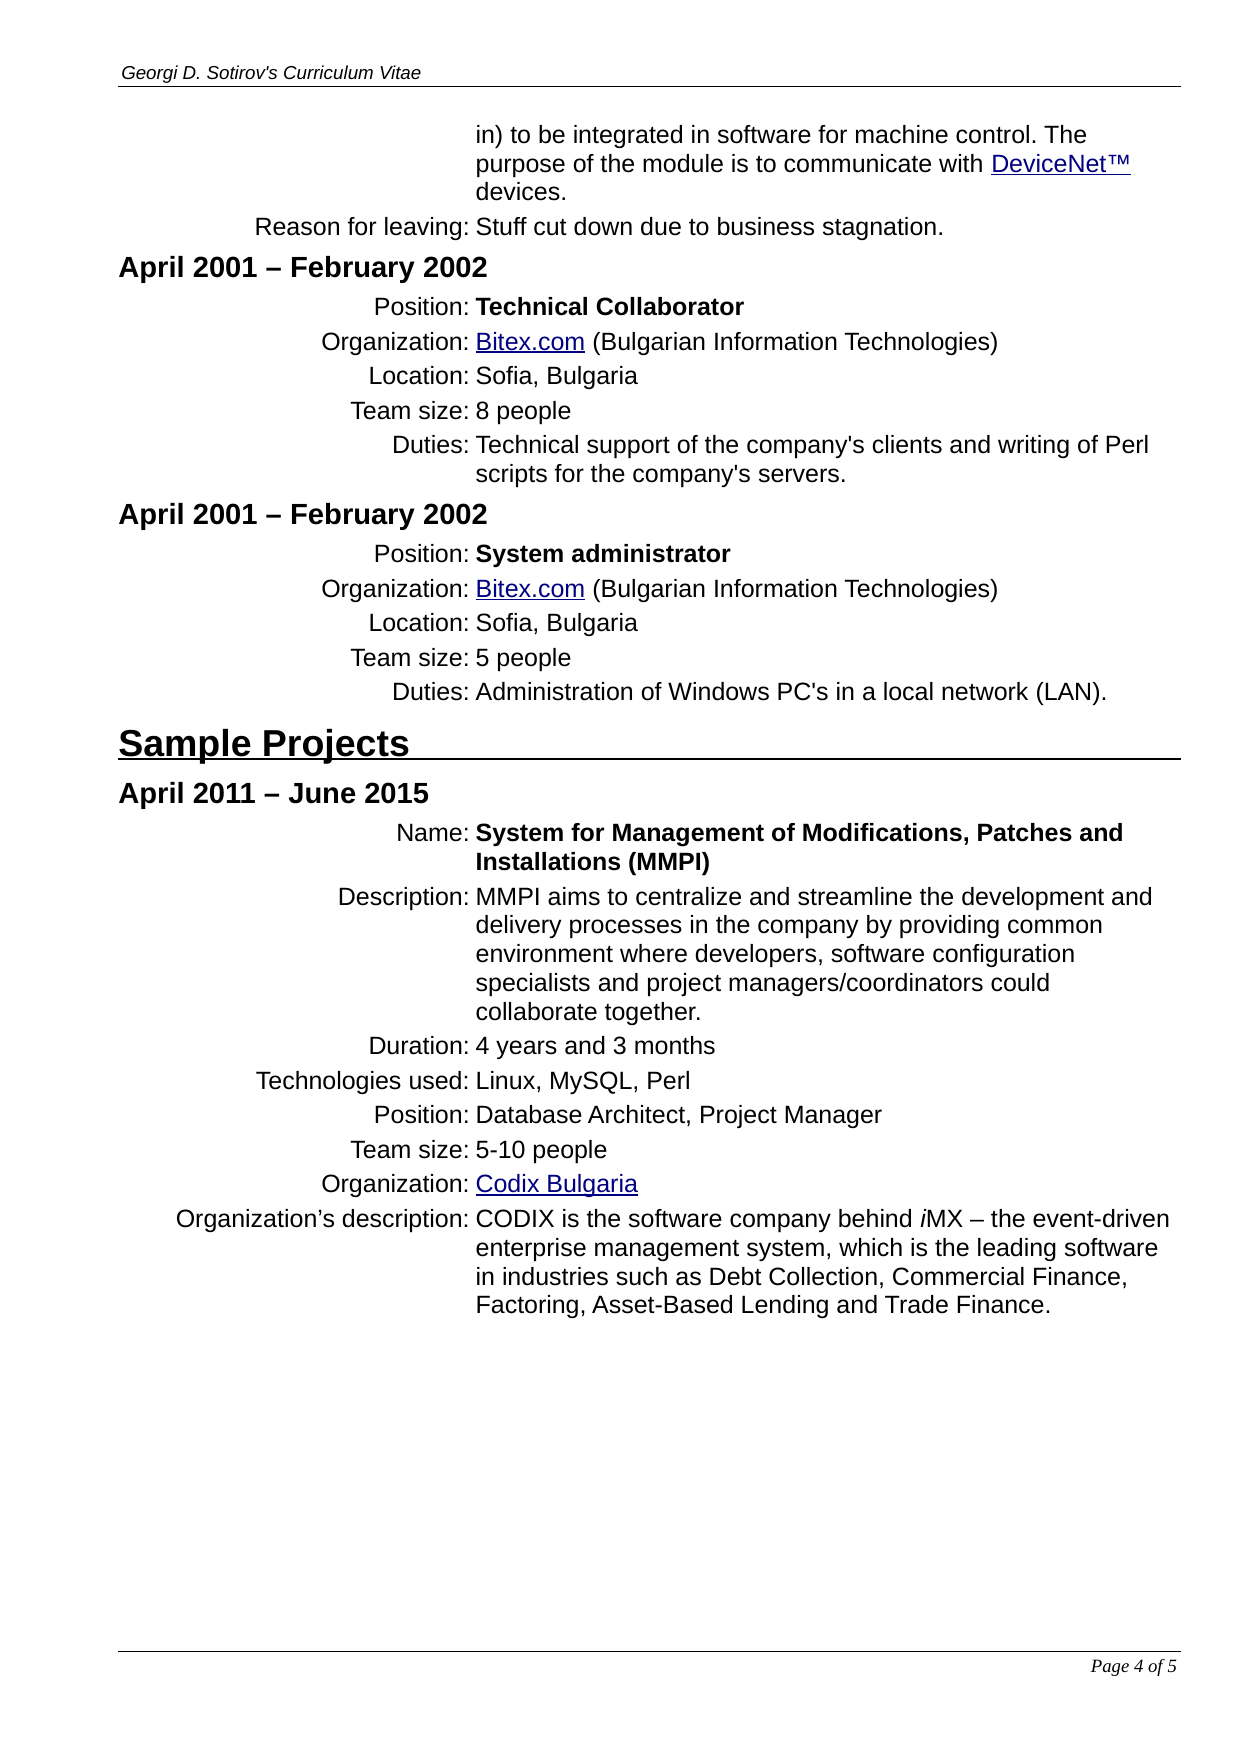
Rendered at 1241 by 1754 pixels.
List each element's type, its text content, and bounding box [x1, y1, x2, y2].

table_cell Organization: [118, 1167, 472, 1201]
table_cell Sofia, Bulgaria [473, 358, 1182, 393]
table_header System administrator [473, 536, 1182, 571]
subtitle April 2011 – June 2015 [118, 776, 1181, 809]
table_cell Technologies used: [118, 1063, 472, 1097]
table_cell Team size: [118, 1132, 472, 1167]
subtitle April 2001 – February 2002 [118, 497, 1181, 530]
table_cell Duration: [118, 1028, 472, 1063]
table_header Technical Collaborator [473, 289, 1182, 324]
table_header Position: [118, 536, 472, 571]
table_cell Position: [118, 1098, 472, 1132]
table_cell Duties: [118, 675, 472, 709]
table_cell 5 people [473, 640, 1182, 674]
subtitle [328, 760, 1181, 764]
table_cell Organization: [118, 324, 472, 358]
table_cell Organization: [118, 571, 472, 605]
table_cell Stuff cut down due to business stagnation. [473, 209, 1182, 244]
table_cell Codix Bulgaria [473, 1167, 1182, 1201]
table_cell Location: [118, 605, 472, 640]
table_cell 4 years and 3 months [473, 1028, 1182, 1063]
table_cell Sofia, Bulgaria [473, 605, 1182, 640]
table_cell Organization’s description: [118, 1201, 472, 1322]
table_cell Description: [118, 879, 472, 1028]
subtitle [118, 760, 200, 764]
table_cell Duties: [118, 428, 472, 491]
table_cell in) to be integrated in software for machine control. The purpose of the module is to communicate with DeviceNet™ devices. [473, 117, 1182, 209]
table_cell Bitex.com (Bulgarian Information Technologies) [473, 571, 1182, 605]
table_cell Database Architect, Project Manager [473, 1098, 1182, 1132]
table_header Position: [118, 289, 472, 324]
subtitle April 2001 – February 2002 [118, 249, 1181, 283]
table_cell [118, 117, 472, 209]
table_cell Linux, MySQL, Perl [473, 1063, 1182, 1097]
table_header System for Management of Modifications, Patches and Installations (MMPI) [473, 815, 1182, 879]
table_cell Team size: [118, 640, 472, 674]
table_cell Technical support of the company's clients and writing of Perl scripts for the company's servers. [473, 428, 1182, 491]
table_cell 5-10 people [473, 1132, 1182, 1167]
table_cell MMPI aims to centralize and streamline the development and delivery processes in the company by providing common environment where developers, software configuration specialists and project managers/coordinators could collaborate together. [473, 879, 1182, 1028]
subtitle Sample Projects [118, 721, 1181, 758]
table_cell CODIX is the software company behind iMX – the event-driven enterprise management system, which is the leading software in industries such as Debt Collection, Commercial Finance, Factoring, Asset-Based Lending and Trade Finance. [473, 1201, 1182, 1322]
table_header Name: [118, 815, 472, 879]
subtitle [205, 760, 323, 764]
table_cell 8 people [473, 393, 1182, 427]
table_cell Administration of Windows PC's in a local network (LAN). [473, 675, 1182, 709]
table_cell Team size: [118, 393, 472, 427]
table_cell Location: [118, 358, 472, 393]
table_cell Reason for leaving: [118, 209, 472, 244]
table_cell Bitex.com (Bulgarian Information Technologies) [473, 324, 1182, 358]
